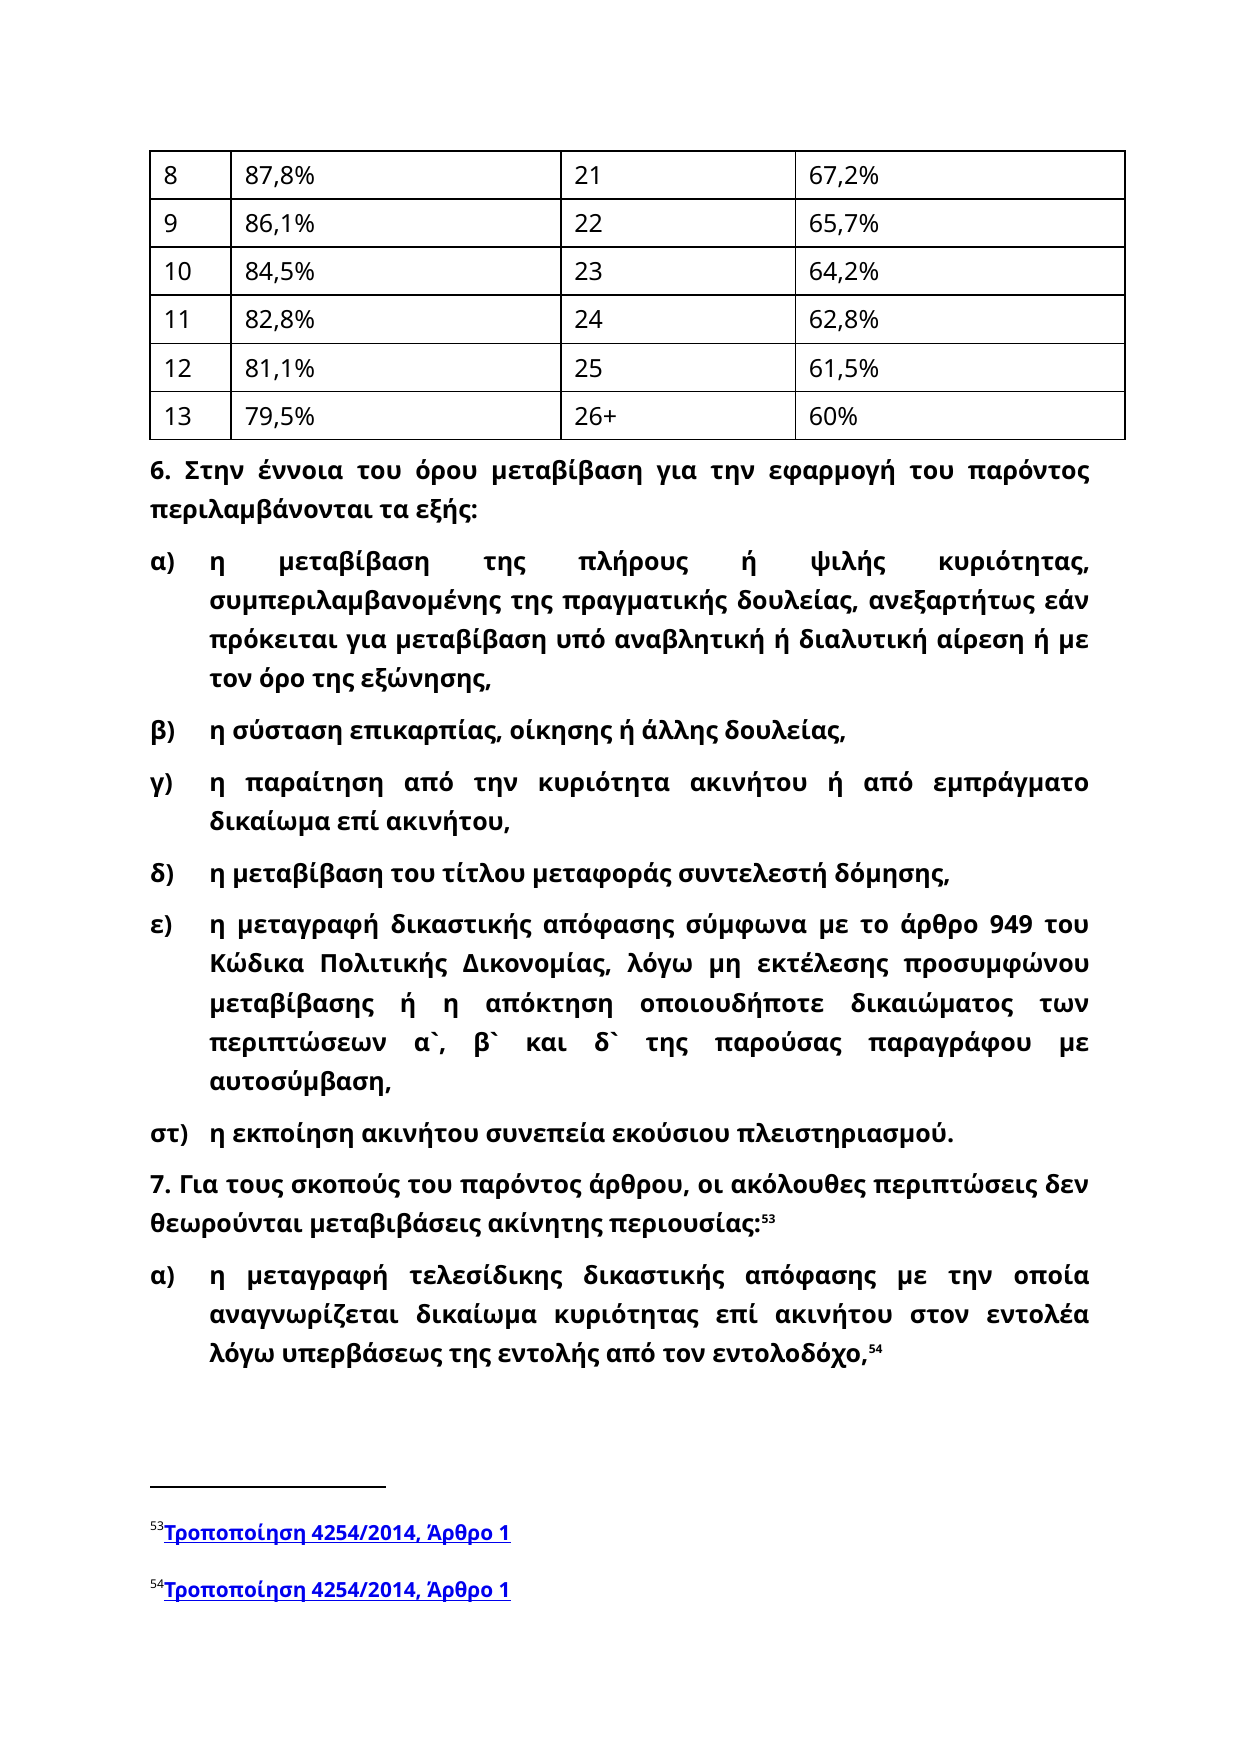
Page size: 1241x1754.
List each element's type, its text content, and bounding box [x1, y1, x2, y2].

table_cell 25 [562, 344, 795, 391]
table_cell 11 [151, 296, 230, 342]
table_cell 84,5% [232, 248, 560, 294]
table_cell 23 [562, 248, 795, 294]
table_cell 61,5% [796, 344, 1124, 391]
table_cell 13 [151, 392, 230, 439]
text Τροποποίηση 4254/2014, Άρθρο 1 [150, 1518, 1090, 1546]
text Τροποποίηση 4254/2014, Άρθρο 1 [150, 1576, 1090, 1604]
table_cell 12 [151, 344, 230, 391]
list ε) η μεταγραφή δικαστικής απόφασης σύμφωνα με το άρθρο 949 του Κώδικα Πολιτικής Δικονομίας, λόγω μη εκτέλεσης προσυμφώνου μεταβίβασης ή η απόκτηση οποιουδήποτε δικαιώματος των περιπτώσεων α`, β` και δ` της παρούσας παραγράφου με αυτοσύμβαση, [150, 907, 1090, 1098]
table_cell 87,8% [232, 152, 560, 198]
table_cell 10 [151, 248, 230, 294]
table_cell 64,2% [796, 248, 1124, 294]
list β) η σύσταση επικαρπίας, οίκησης ή άλλης δουλείας, [150, 713, 1090, 747]
table_cell 60% [796, 392, 1124, 439]
list α) η μεταγραφή τελεσίδικης δικαστικής απόφασης με την οποία αναγνωρίζεται δικαίωμα κυριότητας επί ακινήτου στον εντολέα λόγω υπερβάσεως της εντολής από τον εντολοδόχο, [150, 1258, 1090, 1370]
table_cell 9 [151, 200, 230, 246]
table_cell 82,8% [232, 296, 560, 342]
table_cell 22 [562, 200, 795, 246]
table_cell 86,1% [232, 200, 560, 246]
table_cell 26+ [562, 392, 795, 439]
text 7. Για τους σκοπούς του παρόντος άρθρου, οι ακόλουθες περιπτώσεις δεν θεωρούνται μεταβιβάσεις ακίνητης περιουσίας: [150, 1167, 1090, 1240]
table_cell 79,5% [232, 392, 560, 439]
table_cell 8 [151, 152, 230, 198]
table_cell 62,8% [796, 296, 1124, 342]
table_cell 21 [562, 152, 795, 198]
table_cell 65,7% [796, 200, 1124, 246]
list α) η μεταβίβαση της πλήρους ή ψιλής κυριότητας, συμπεριλαμβανομένης της πραγματικής δουλείας, ανεξαρτήτως εάν πρόκειται για μεταβίβαση υπό αναβλητική ή διαλυτική αίρεση ή με τον όρο της εξώνησης, [150, 544, 1090, 695]
table_cell 67,2% [796, 152, 1124, 198]
text 6. Στην έννοια του όρου μεταβίβαση για την εφαρμογή του παρόντος περιλαμβάνονται τα εξής: [150, 453, 1090, 526]
list δ) η μεταβίβαση του τίτλου μεταφοράς συντελεστή δόμησης, [150, 855, 1090, 889]
list στ) η εκποίηση ακινήτου συνεπεία εκούσιου πλειστηριασμού. [150, 1115, 1090, 1149]
list γ) η παραίτηση από την κυριότητα ακινήτου ή από εμπράγματο δικαίωμα επί ακινήτου, [150, 764, 1090, 838]
table_cell 81,1% [232, 344, 560, 391]
table_cell 24 [562, 296, 795, 342]
